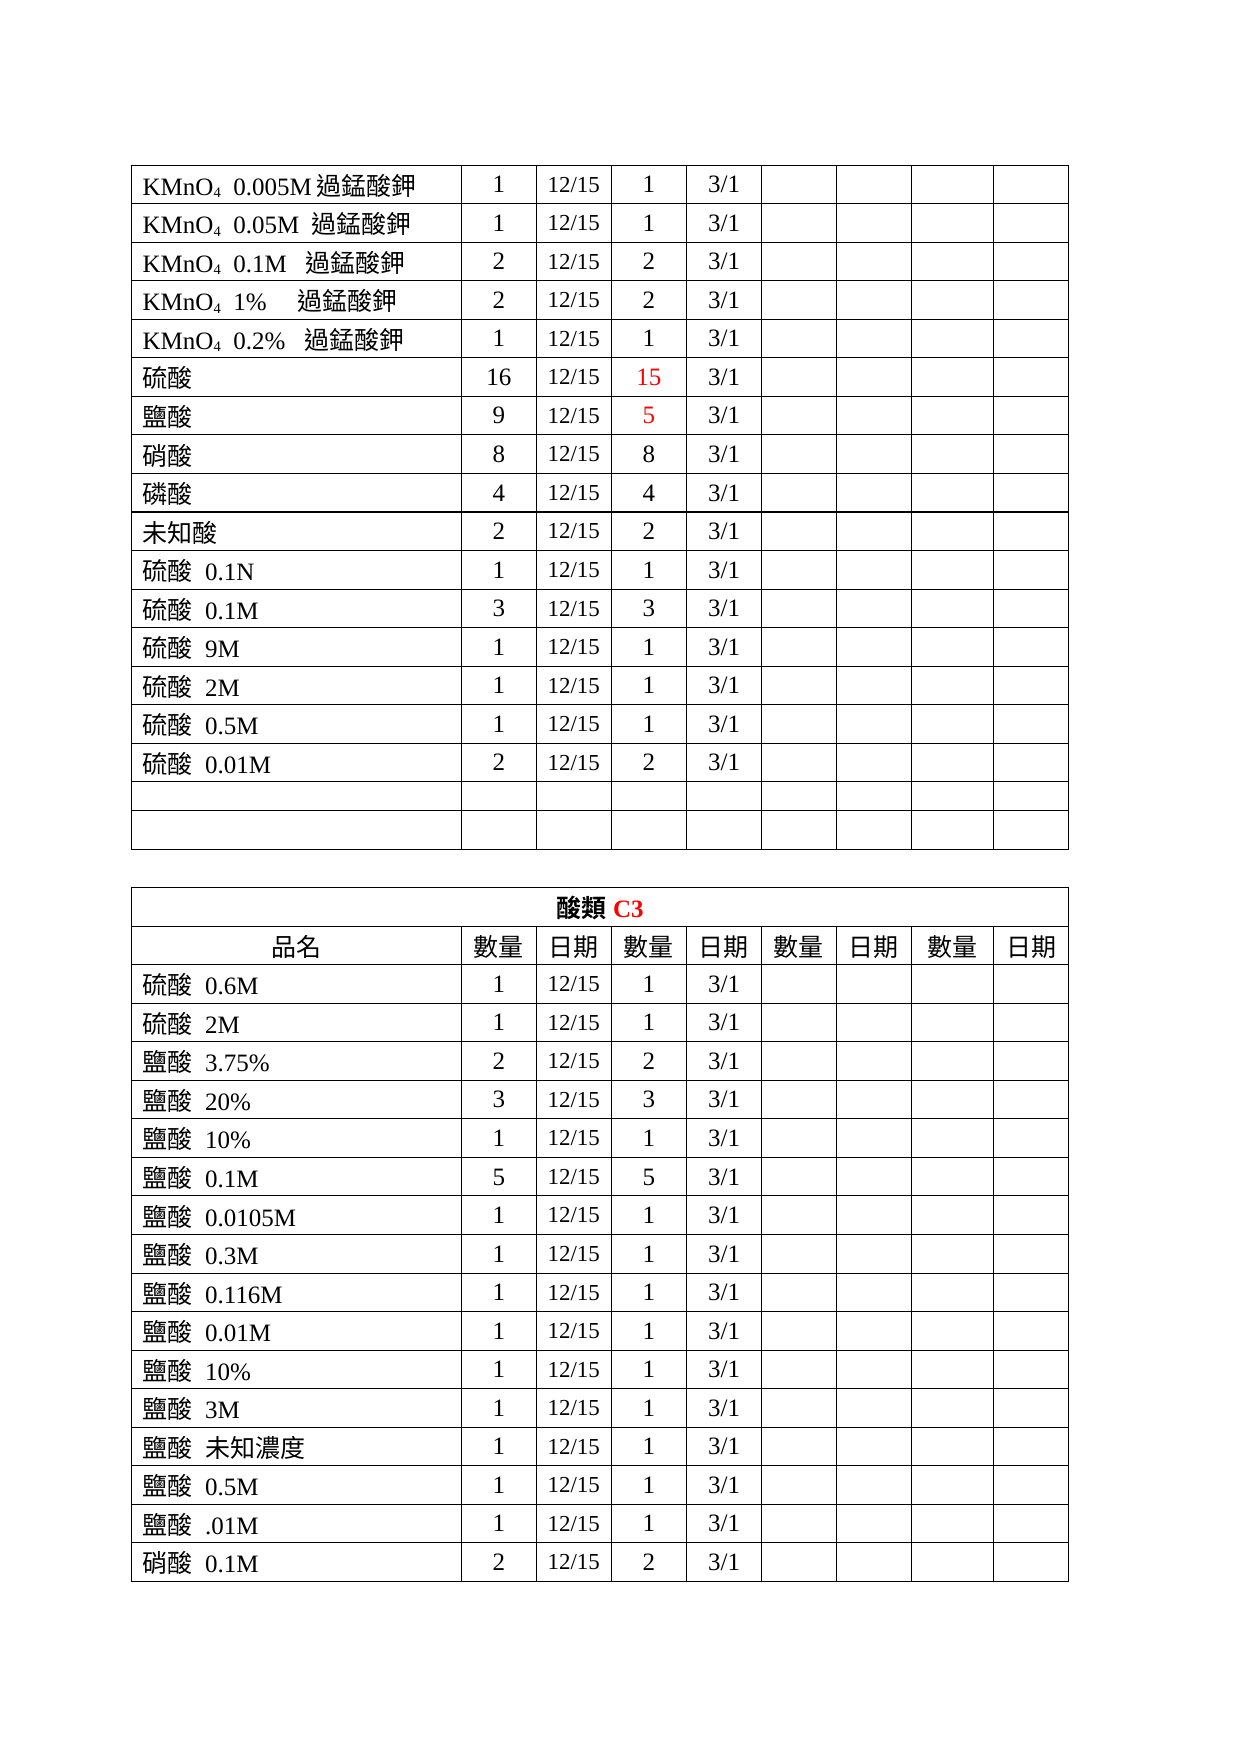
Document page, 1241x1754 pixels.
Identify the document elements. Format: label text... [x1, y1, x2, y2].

table_cell 15 [612, 358, 686, 396]
table_cell [762, 744, 836, 781]
table_cell [687, 811, 761, 848]
table_cell 5 [612, 1158, 686, 1195]
table_cell 3/1 [687, 628, 761, 666]
table_cell [837, 744, 911, 781]
table_cell 1 [462, 628, 536, 666]
table_cell [762, 1543, 836, 1581]
table_cell 1 [462, 166, 536, 203]
table_cell [912, 965, 993, 1003]
table_cell 數量 [762, 927, 836, 964]
table_cell [994, 1466, 1068, 1504]
table_cell 3/1 [687, 705, 761, 743]
table_cell [994, 965, 1068, 1003]
table_cell [912, 667, 993, 704]
table_cell 硫酸 9M [132, 628, 461, 666]
table_cell [837, 1351, 911, 1388]
table_cell [762, 397, 836, 434]
table_cell 12/15 [537, 1042, 611, 1080]
table_cell [994, 590, 1068, 627]
table_cell [912, 782, 993, 810]
table_cell [994, 474, 1068, 511]
table_cell 1 [462, 667, 536, 704]
table_cell [762, 628, 836, 666]
table_cell [994, 1351, 1068, 1388]
table_cell 1 [462, 1119, 536, 1157]
table_cell 12/15 [537, 1235, 611, 1272]
table_cell [837, 435, 911, 473]
table_cell [994, 320, 1068, 357]
table_cell 1 [462, 1004, 536, 1041]
table_cell [762, 667, 836, 704]
table_cell 2 [462, 744, 536, 781]
table_cell 12/15 [537, 965, 611, 1003]
table_cell [837, 204, 911, 242]
table_cell [837, 1158, 911, 1195]
table_cell [762, 320, 836, 357]
table_cell [912, 1119, 993, 1157]
table_cell 3/1 [687, 358, 761, 396]
table_cell [912, 1042, 993, 1080]
table_cell 日期 [537, 927, 611, 964]
table_cell 鹽酸 0.3M [132, 1235, 461, 1272]
table_cell [912, 1004, 993, 1041]
table_cell 品名 [132, 927, 461, 964]
table_cell 2 [462, 513, 536, 550]
table_cell [912, 811, 993, 848]
table_cell [837, 1466, 911, 1504]
table_cell [762, 281, 836, 319]
table_cell 8 [462, 435, 536, 473]
table_cell 硫酸 0.6M [132, 965, 461, 1003]
table_cell 3/1 [687, 1235, 761, 1272]
table_cell [762, 1042, 836, 1080]
table_cell [912, 1196, 993, 1234]
table_cell 數量 [912, 927, 993, 964]
table_cell 日期 [687, 927, 761, 964]
table_cell 2 [462, 1042, 536, 1080]
table_cell 5 [462, 1158, 536, 1195]
table_cell 12/15 [537, 513, 611, 550]
table_cell [762, 435, 836, 473]
table_cell 1 [462, 1312, 536, 1349]
table_cell 12/15 [537, 551, 611, 588]
table_cell 12/15 [537, 1004, 611, 1041]
table_cell [994, 1428, 1068, 1465]
table_cell [912, 397, 993, 434]
table_cell [837, 1081, 911, 1118]
table_cell [762, 1466, 836, 1504]
table_cell [912, 1235, 993, 1272]
table_cell 3/1 [687, 965, 761, 1003]
table_cell [994, 243, 1068, 280]
table_cell 3/1 [687, 551, 761, 588]
table_cell [837, 590, 911, 627]
table_cell 鹽酸 .01M [132, 1505, 461, 1542]
table_cell 12/15 [537, 397, 611, 434]
table_cell 2 [612, 1543, 686, 1581]
table_cell 日期 [837, 927, 911, 964]
table_cell [762, 1196, 836, 1234]
table_cell [994, 667, 1068, 704]
table_cell [912, 435, 993, 473]
table_cell 1 [612, 1428, 686, 1465]
table_cell [912, 474, 993, 511]
table_cell 2 [612, 281, 686, 319]
table_cell 鹽酸 10% [132, 1119, 461, 1157]
table_cell [837, 811, 911, 848]
table_cell [837, 1543, 911, 1581]
table_cell 鹽酸 0.1M [132, 1158, 461, 1195]
table_cell 鹽酸 未知濃度 [132, 1428, 461, 1465]
table_cell [837, 474, 911, 511]
table_cell [612, 782, 686, 810]
table_cell [837, 1004, 911, 1041]
table_cell KMnO4 1% 過錳酸鉀 [132, 281, 461, 319]
table_cell 3/1 [687, 1081, 761, 1118]
table_cell 1 [462, 965, 536, 1003]
table_cell KMnO4 0.2% 過錳酸鉀 [132, 320, 461, 357]
table_cell 硫酸 0.5M [132, 705, 461, 743]
table_cell 12/15 [537, 744, 611, 781]
table_cell 3/1 [687, 1466, 761, 1504]
table_cell [912, 1351, 993, 1388]
table_cell 1 [612, 1505, 686, 1542]
table_cell 3/1 [687, 1196, 761, 1234]
table_cell [762, 782, 836, 810]
table_cell [912, 1505, 993, 1542]
table_cell [762, 166, 836, 203]
table_cell 3/1 [687, 1274, 761, 1311]
table_cell [912, 1274, 993, 1311]
table_cell [762, 1351, 836, 1388]
table_cell 硝酸 0.1M [132, 1543, 461, 1581]
table_cell 3/1 [687, 1042, 761, 1080]
table_cell [994, 513, 1068, 550]
table_cell [994, 358, 1068, 396]
table_cell 3/1 [687, 744, 761, 781]
table_cell 1 [462, 551, 536, 588]
table_cell [912, 705, 993, 743]
table_cell [994, 705, 1068, 743]
table_cell [912, 1428, 993, 1465]
table_cell 數量 [462, 927, 536, 964]
table_cell [762, 474, 836, 511]
table_cell [994, 744, 1068, 781]
table_cell [837, 628, 911, 666]
table_cell 1 [462, 1196, 536, 1234]
table_cell 1 [612, 1351, 686, 1388]
table_cell 3/1 [687, 204, 761, 242]
table_cell 3/1 [687, 397, 761, 434]
table_cell 3/1 [687, 281, 761, 319]
table_cell 硫酸 2M [132, 1004, 461, 1041]
table_cell 12/15 [537, 1158, 611, 1195]
table_cell [612, 811, 686, 848]
table_cell [837, 1312, 911, 1349]
table_cell 2 [612, 1042, 686, 1080]
table_cell [912, 1158, 993, 1195]
table_cell [837, 320, 911, 357]
table_cell 1 [462, 204, 536, 242]
table_cell [912, 744, 993, 781]
table_cell [762, 965, 836, 1003]
table_cell [132, 811, 461, 848]
table_cell 12/15 [537, 1389, 611, 1427]
table_cell 1 [462, 320, 536, 357]
table_cell 1 [612, 705, 686, 743]
table_cell 2 [462, 281, 536, 319]
table_cell [912, 628, 993, 666]
table_cell [994, 204, 1068, 242]
table_cell [994, 1389, 1068, 1427]
table_cell 鹽酸 0.116M [132, 1274, 461, 1311]
table_cell [687, 782, 761, 810]
table_cell [762, 1428, 836, 1465]
table_cell [994, 1081, 1068, 1118]
table_cell 12/15 [537, 1351, 611, 1388]
table_cell [912, 204, 993, 242]
table_cell 3 [462, 590, 536, 627]
table_cell [994, 1158, 1068, 1195]
table_cell 12/15 [537, 320, 611, 357]
table_cell [837, 1274, 911, 1311]
table_cell 鹽酸 10% [132, 1351, 461, 1388]
table_cell 硫酸 2M [132, 667, 461, 704]
table_cell 3/1 [687, 1119, 761, 1157]
table_cell [994, 628, 1068, 666]
table_cell KMnO4 0.005M過錳酸鉀 [132, 166, 461, 203]
table_cell 2 [612, 513, 686, 550]
table_cell 3/1 [687, 243, 761, 280]
table_cell 1 [612, 1196, 686, 1234]
table_cell [837, 166, 911, 203]
table_cell 1 [462, 1235, 536, 1272]
table_cell [762, 1274, 836, 1311]
table_cell KMnO4 0.1M 過錳酸鉀 [132, 243, 461, 280]
table_cell [994, 1119, 1068, 1157]
table_cell [762, 811, 836, 848]
table_cell 1 [612, 166, 686, 203]
table_cell [994, 1042, 1068, 1080]
table_cell 3/1 [687, 166, 761, 203]
table_cell [762, 1235, 836, 1272]
table_cell [912, 1312, 993, 1349]
table_cell 12/15 [537, 705, 611, 743]
table_cell 12/15 [537, 166, 611, 203]
table_cell [762, 243, 836, 280]
table_cell [837, 281, 911, 319]
table_cell 12/15 [537, 1505, 611, 1542]
table_cell 1 [612, 1466, 686, 1504]
table_cell 8 [612, 435, 686, 473]
table_cell [837, 1235, 911, 1272]
table_cell 3/1 [687, 513, 761, 550]
table_cell [994, 1004, 1068, 1041]
table_cell [837, 667, 911, 704]
table_cell 3/1 [687, 1389, 761, 1427]
table_cell [912, 358, 993, 396]
table_cell 12/15 [537, 1312, 611, 1349]
table_cell KMnO4 0.05M 過錳酸鉀 [132, 204, 461, 242]
table_cell [837, 397, 911, 434]
table_cell 1 [612, 320, 686, 357]
table_cell [837, 1042, 911, 1080]
table_cell [994, 281, 1068, 319]
table_cell 鹽酸 0.0105M [132, 1196, 461, 1234]
table_cell [837, 782, 911, 810]
table_cell 3 [612, 590, 686, 627]
table_cell 3/1 [687, 1004, 761, 1041]
table_cell [912, 243, 993, 280]
table_cell 鹽酸 0.01M [132, 1312, 461, 1349]
table_cell 16 [462, 358, 536, 396]
table_cell 3 [612, 1081, 686, 1118]
table_cell 12/15 [537, 590, 611, 627]
table_cell [994, 1196, 1068, 1234]
table_cell 3 [462, 1081, 536, 1118]
table_cell 12/15 [537, 1466, 611, 1504]
table_cell [762, 1158, 836, 1195]
table_cell [994, 782, 1068, 810]
table_cell [762, 1505, 836, 1542]
table_cell [912, 590, 993, 627]
table_cell [462, 782, 536, 810]
table_cell [994, 1235, 1068, 1272]
table_cell [762, 513, 836, 550]
table_cell 1 [462, 1389, 536, 1427]
table_cell 硫酸 0.1M [132, 590, 461, 627]
table_cell 12/15 [537, 1119, 611, 1157]
table_cell 12/15 [537, 1196, 611, 1234]
table_cell 磷酸 [132, 474, 461, 511]
table_cell [837, 1428, 911, 1465]
table_cell [912, 551, 993, 588]
table_cell [762, 358, 836, 396]
table_cell 硝酸 [132, 435, 461, 473]
table_cell 5 [612, 397, 686, 434]
table_cell [762, 204, 836, 242]
table_cell [994, 811, 1068, 848]
table_cell [837, 965, 911, 1003]
table_cell [994, 435, 1068, 473]
table_cell 鹽酸 [132, 397, 461, 434]
table_cell 鹽酸 3.75% [132, 1042, 461, 1080]
table_header 酸類 C3 [132, 888, 1068, 926]
table_cell 3/1 [687, 1158, 761, 1195]
table_cell [762, 1312, 836, 1349]
table_cell [762, 1389, 836, 1427]
table_cell 未知酸 [132, 513, 461, 550]
table_cell 12/15 [537, 628, 611, 666]
table_cell 12/15 [537, 474, 611, 511]
table_cell [537, 782, 611, 810]
table_cell 12/15 [537, 1428, 611, 1465]
table_cell 3/1 [687, 1351, 761, 1388]
table_cell 3/1 [687, 474, 761, 511]
table_cell [837, 243, 911, 280]
table_cell 12/15 [537, 281, 611, 319]
table_cell [837, 1505, 911, 1542]
table_cell 3/1 [687, 1428, 761, 1465]
table_cell 1 [612, 551, 686, 588]
table_cell [837, 358, 911, 396]
table_cell 12/15 [537, 1543, 611, 1581]
table_cell 2 [612, 243, 686, 280]
table_cell 數量 [612, 927, 686, 964]
table_cell 硫酸 [132, 358, 461, 396]
table_cell 2 [462, 243, 536, 280]
table_cell 3/1 [687, 1312, 761, 1349]
table_cell 1 [612, 1389, 686, 1427]
table_cell [837, 705, 911, 743]
table_cell 1 [612, 1312, 686, 1349]
table_cell 12/15 [537, 1081, 611, 1118]
table_cell 硫酸 0.1N [132, 551, 461, 588]
table_cell [912, 513, 993, 550]
table_cell 日期 [994, 927, 1068, 964]
table_cell [132, 782, 461, 810]
table_cell [762, 590, 836, 627]
table_cell [912, 1389, 993, 1427]
table_cell [837, 513, 911, 550]
table_cell 3/1 [687, 320, 761, 357]
table_cell [912, 281, 993, 319]
table_cell 1 [462, 1274, 536, 1311]
table_cell 鹽酸 0.5M [132, 1466, 461, 1504]
table_cell 1 [612, 1274, 686, 1311]
table_cell [912, 320, 993, 357]
table_cell [762, 705, 836, 743]
table_cell [837, 551, 911, 588]
table_cell 1 [612, 628, 686, 666]
table_cell 12/15 [537, 435, 611, 473]
table_cell 12/15 [537, 1274, 611, 1311]
table_cell [994, 1312, 1068, 1349]
table_cell [994, 397, 1068, 434]
table_cell 2 [462, 1543, 536, 1581]
table_cell 硫酸 0.01M [132, 744, 461, 781]
table_cell [994, 166, 1068, 203]
table_cell 3/1 [687, 1505, 761, 1542]
table_cell 鹽酸 3M [132, 1389, 461, 1427]
table_cell 2 [612, 744, 686, 781]
table_cell [912, 1543, 993, 1581]
table_cell 4 [462, 474, 536, 511]
table_cell [837, 1389, 911, 1427]
table_cell [837, 1196, 911, 1234]
table_cell [537, 811, 611, 848]
table_cell 1 [612, 1119, 686, 1157]
table_cell [994, 1543, 1068, 1581]
table_cell [762, 1081, 836, 1118]
table_cell 4 [612, 474, 686, 511]
table_cell 1 [462, 1351, 536, 1388]
table_cell [994, 551, 1068, 588]
table_cell 1 [612, 204, 686, 242]
table_cell 12/15 [537, 667, 611, 704]
table_cell 1 [612, 965, 686, 1003]
table_cell 3/1 [687, 435, 761, 473]
table_cell 1 [462, 1428, 536, 1465]
table_cell 9 [462, 397, 536, 434]
table_cell 1 [612, 667, 686, 704]
table_cell [762, 1004, 836, 1041]
table_cell 1 [612, 1004, 686, 1041]
table_cell 12/15 [537, 204, 611, 242]
table_cell 1 [462, 1466, 536, 1504]
table_cell [762, 551, 836, 588]
table_cell 3/1 [687, 1543, 761, 1581]
table_cell 12/15 [537, 243, 611, 280]
table_cell 1 [612, 1235, 686, 1272]
table_cell [762, 1119, 836, 1157]
table_cell [912, 1081, 993, 1118]
table_cell [912, 1466, 993, 1504]
table_cell 12/15 [537, 358, 611, 396]
table_cell 3/1 [687, 590, 761, 627]
table_cell [462, 811, 536, 848]
table_cell 1 [462, 705, 536, 743]
table_cell [837, 1119, 911, 1157]
table_cell 鹽酸 20% [132, 1081, 461, 1118]
table_cell 3/1 [687, 667, 761, 704]
table_cell [912, 166, 993, 203]
table_cell [994, 1274, 1068, 1311]
table_cell [994, 1505, 1068, 1542]
table_cell 1 [462, 1505, 536, 1542]
